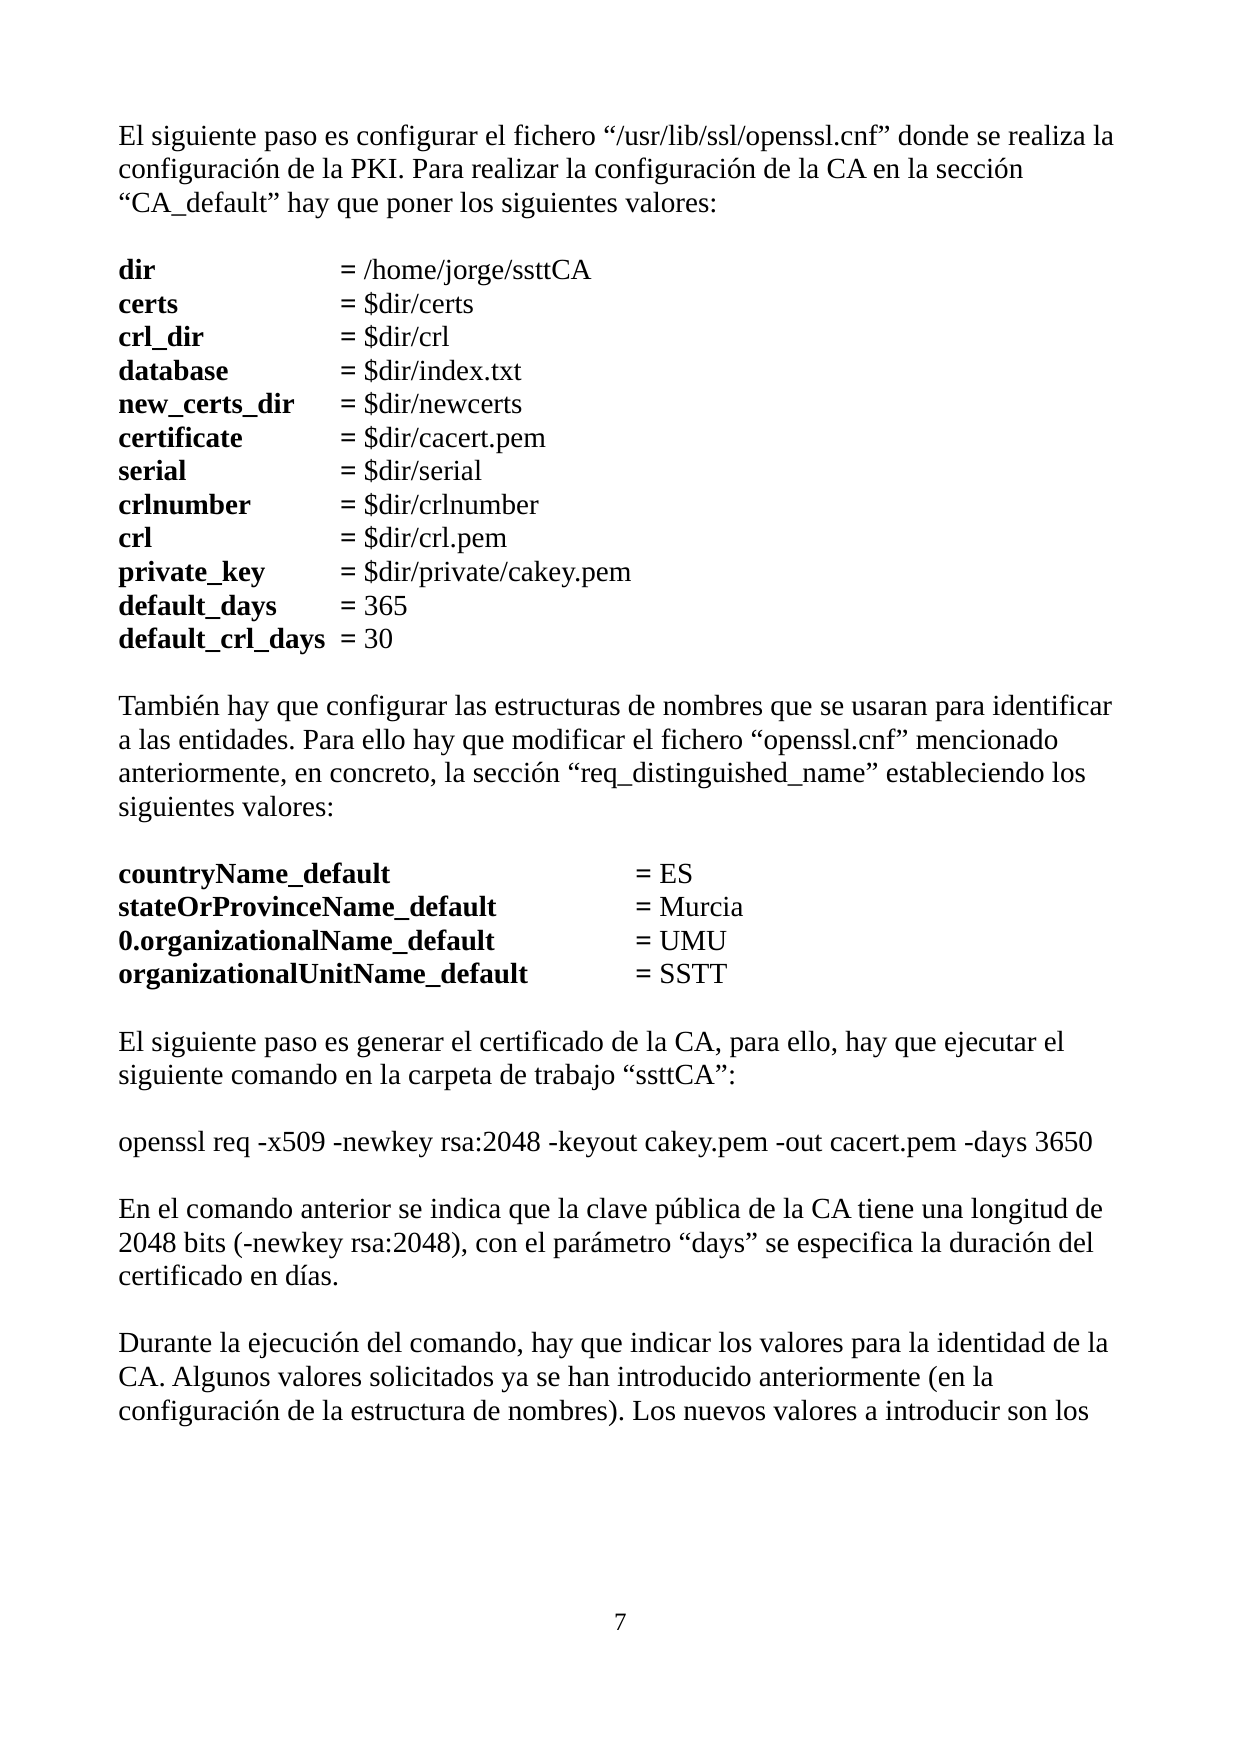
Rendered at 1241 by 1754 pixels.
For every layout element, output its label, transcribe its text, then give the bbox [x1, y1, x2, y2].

text También hay que configurar las estructuras de nombres que se usaran para identificar a las entidades. Para ello hay que modificar el fichero “openssl.cnf” mencionado anteriormente, en concreto, la sección “req_distinguished_name” estableciendo los siguientes valores: [118, 688, 1122, 822]
text 0.organizationalName_default = UMU [118, 923, 1122, 957]
text serial = $dir/serial [118, 453, 1122, 487]
text crl = $dir/crl.pem [118, 521, 1122, 554]
text dir = /home/jorge/ssttCA [118, 252, 1122, 286]
text organizationalUnitName_default = SSTT [118, 957, 1122, 990]
text countryName_default = ES [118, 856, 1122, 889]
text certificate = $dir/cacert.pem [118, 420, 1122, 453]
text default_crl_days = 30 [118, 621, 1122, 655]
text crlnumber = $dir/crlnumber [118, 487, 1122, 521]
text stateOrProvinceName_default = Murcia [118, 889, 1122, 923]
text Durante la ejecución del comando, hay que indicar los valores para la identidad de la CA. Algunos valores solicitados ya se han introducido anteriormente (en la configuración de la estructura de nombres). Los nuevos valores a introducir son los [118, 1326, 1122, 1426]
text En el comando anterior se indica que la clave pública de la CA tiene una longitud de 2048 bits (-newkey rsa:2048), con el parámetro “days” se especifica la duración del certificado en días. [118, 1191, 1122, 1292]
text El siguiente paso es generar el certificado de la CA, para ello, hay que ejecutar el siguiente comando en la carpeta de trabajo “ssttCA”: [118, 1024, 1122, 1091]
text default_days = 365 [118, 588, 1122, 621]
text crl_dir = $dir/crl [118, 319, 1122, 353]
text El siguiente paso es configurar el fichero “/usr/lib/ssl/openssl.cnf” donde se realiza la configuración de la PKI. Para realizar la configuración de la CA en la sección “CA_default” hay que poner los siguientes valores: [118, 118, 1122, 219]
text database = $dir/index.txt [118, 353, 1122, 386]
text private_key = $dir/private/cakey.pem [118, 554, 1122, 588]
text new_certs_dir = $dir/newcerts [118, 386, 1122, 420]
text openssl req -x509 -newkey rsa:2048 -keyout cakey.pem -out cacert.pem -days 3650 [118, 1124, 1122, 1158]
text certs = $dir/certs [118, 286, 1122, 319]
